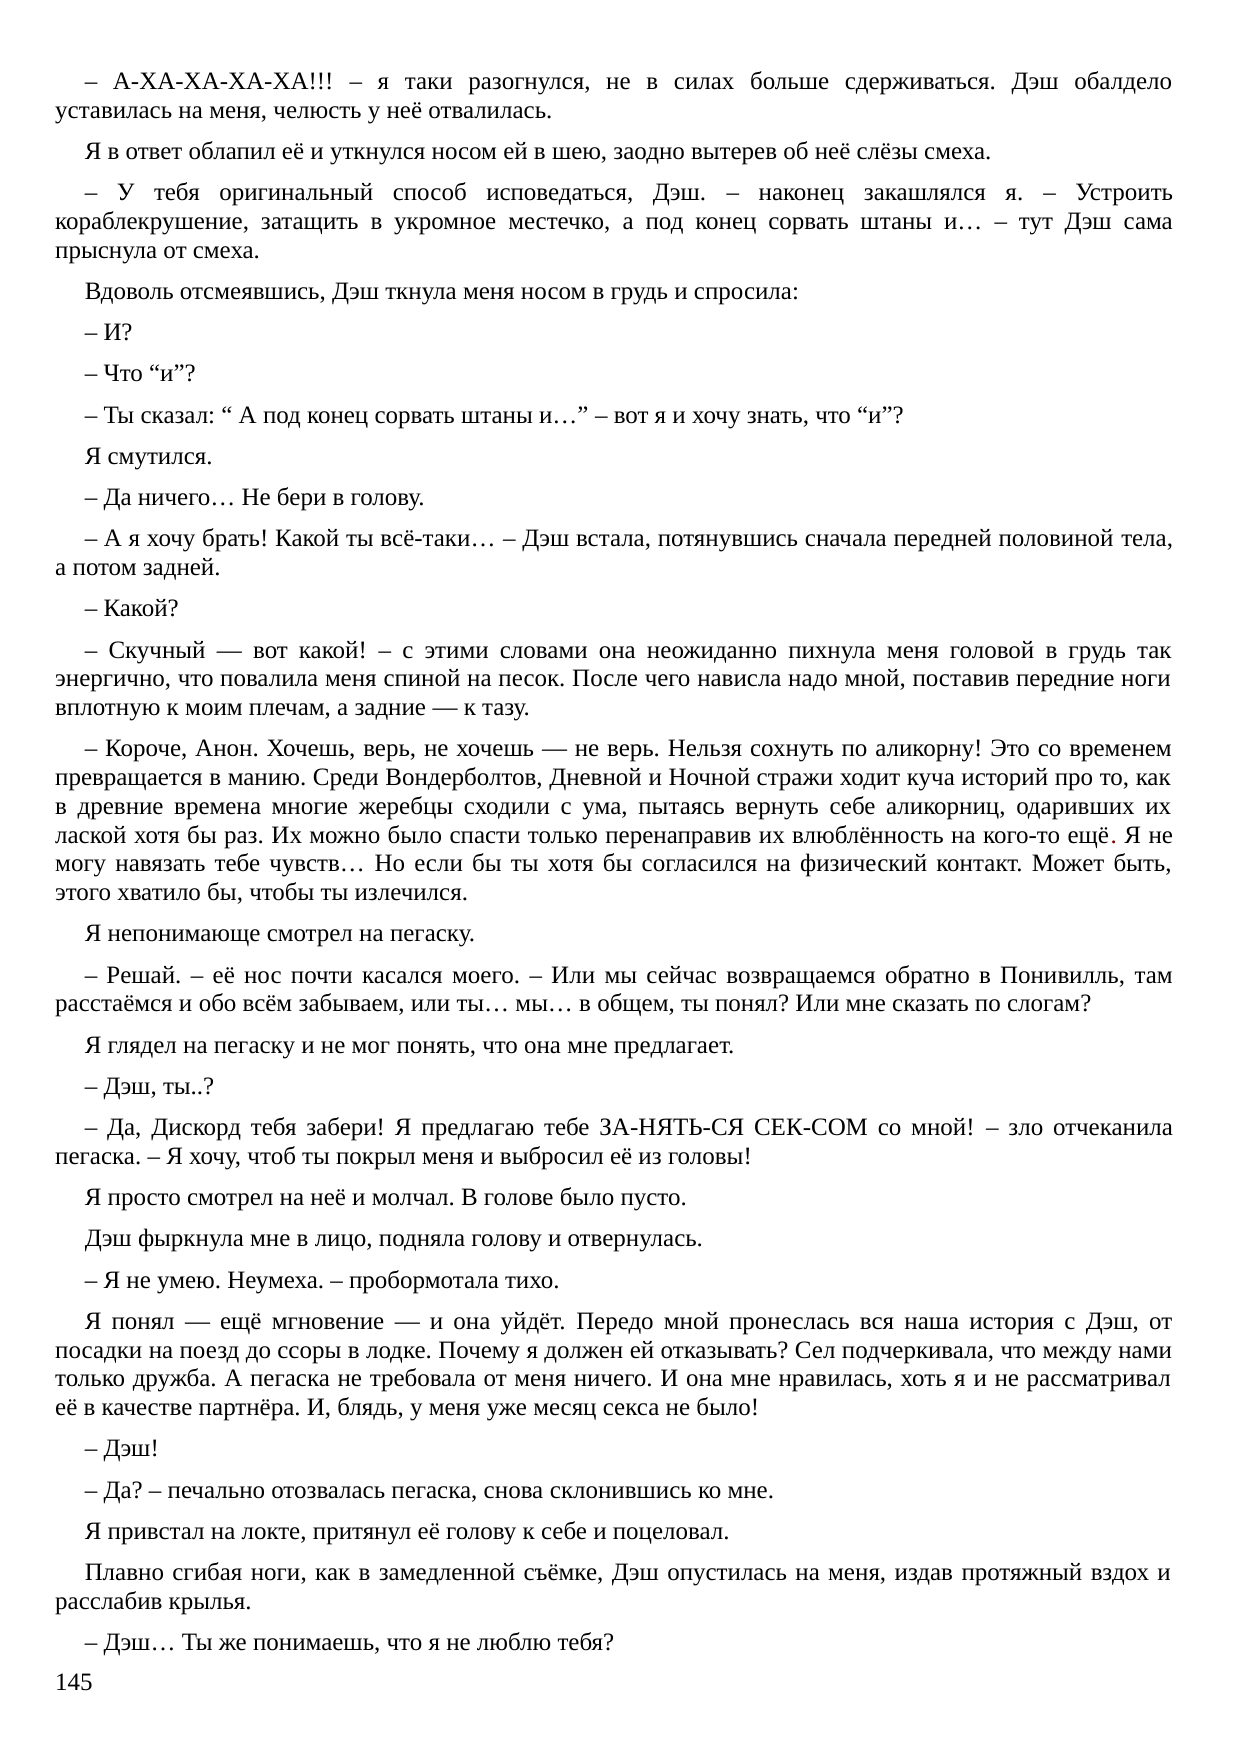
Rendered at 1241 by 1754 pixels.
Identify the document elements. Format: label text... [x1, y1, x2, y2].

text – Дэш… Ты же понимаешь, что я не люблю тебя? [55, 1627, 1173, 1656]
text – А-ХА-ХА-ХА-ХА!!! – я таки разогнулся, не в силах больше сдерживаться. Дэш обалдело уставилась на меня, челюсть у неё отвалилась. [55, 66, 1173, 123]
text Я просто смотрел на неё и молчал. В голове было пусто. [55, 1182, 1173, 1211]
text Я глядел на пегаску и не мог понять, что она мне предлагает. [55, 1030, 1173, 1058]
text Я привстал на локте, притянул её голову к себе и поцеловал. [55, 1516, 1173, 1545]
text Плавно сгибая ноги, как в замедленной съёмке, Дэш опустилась на меня, издав протяжный вздох и расслабив крылья. [55, 1557, 1173, 1615]
text – Решай. – её нос почти касался моего. – Или мы сейчас возвращаемся обратно в Понивилль, там расстаёмся и обо всём забываем, или ты… мы… в общем, ты понял? Или мне сказать по слогам? [55, 960, 1173, 1017]
text Я в ответ облапил её и уткнулся носом ей в шею, заодно вытерев об неё слёзы смеха. [55, 136, 1173, 165]
text – Короче, Анон. Хочешь, верь, не хочешь — не верь. Нельзя сохнуть по аликорну! Это со временем превращается в манию. Среди Вондерболтов, Дневной и Ночной стражи ходит куча историй про то, как в древние времена многие жеребцы сходили с ума, пытаясь вернуть себе аликорниц, одаривших их лаской хотя бы раз. Их можно было спасти только перенаправив их влюблённость на кого-то ещё. Я не могу навязать тебе чувств… Но если бы ты хотя бы согласился на физический контакт. Может быть, этого хватило бы, чтобы ты излечился. [55, 733, 1173, 906]
text Я смутился. [55, 441, 1173, 470]
text – Какой? [55, 593, 1173, 622]
text – И? [55, 317, 1173, 346]
text Вдоволь отсмеявшись, Дэш ткнула меня носом в грудь и спросила: [55, 276, 1173, 305]
text – Да ничего… Не бери в голову. [55, 482, 1173, 511]
text – У тебя оригинальный способ исповедаться, Дэш. – наконец закашлялся я. – Устроить кораблекрушение, затащить в укромное местечко, а под конец сорвать штаны и… – тут Дэш сама прыснула от смеха. [55, 177, 1173, 263]
text Дэш фыркнула мне в лицо, подняла голову и отвернулась. [55, 1223, 1173, 1252]
text – Ты сказал: “ А под конец сорвать штаны и…” – вот я и хочу знать, что “и”? [55, 400, 1173, 428]
text – Дэш! [55, 1433, 1173, 1462]
text – Что “и”? [55, 358, 1173, 387]
text – Да? – печально отозвалась пегаска, снова склонившись ко мне. [55, 1475, 1173, 1503]
text Я понял — ещё мгновение — и она уйдёт. Передо мной пронеслась вся наша история с Дэш, от посадки на поезд до ссоры в лодке. Почему я должен ей отказывать? Сел подчеркивала, что между нами только дружба. А пегаска не требовала от меня ничего. И она мне нравилась, хоть я и не рассматривал её в качестве партнёра. И, блядь, у меня уже месяц секса не было! [55, 1306, 1173, 1421]
text – Скучный — вот какой! – с этими словами она неожиданно пихнула меня головой в грудь так энергично, что повалила меня спиной на песок. После чего нависла надо мной, поставив передние ноги вплотную к моим плечам, а задние — к тазу. [55, 635, 1173, 721]
text – Я не умею. Неумеха. – пробормотала тихо. [55, 1265, 1173, 1293]
text Я непонимающе смотрел на пегаску. [55, 918, 1173, 947]
text – Да, Дискорд тебя забери! Я предлагаю тебе ЗА-НЯТЬ-СЯ СЕК-СОМ со мной! – зло отчеканила пегаска. – Я хочу, чтоб ты покрыл меня и выбросил её из головы! [55, 1112, 1173, 1170]
text – А я хочу брать! Какой ты всё-таки… – Дэш встала, потянувшись сначала передней половиной тела, а потом задней. [55, 523, 1173, 581]
text – Дэш, ты..? [55, 1071, 1173, 1100]
